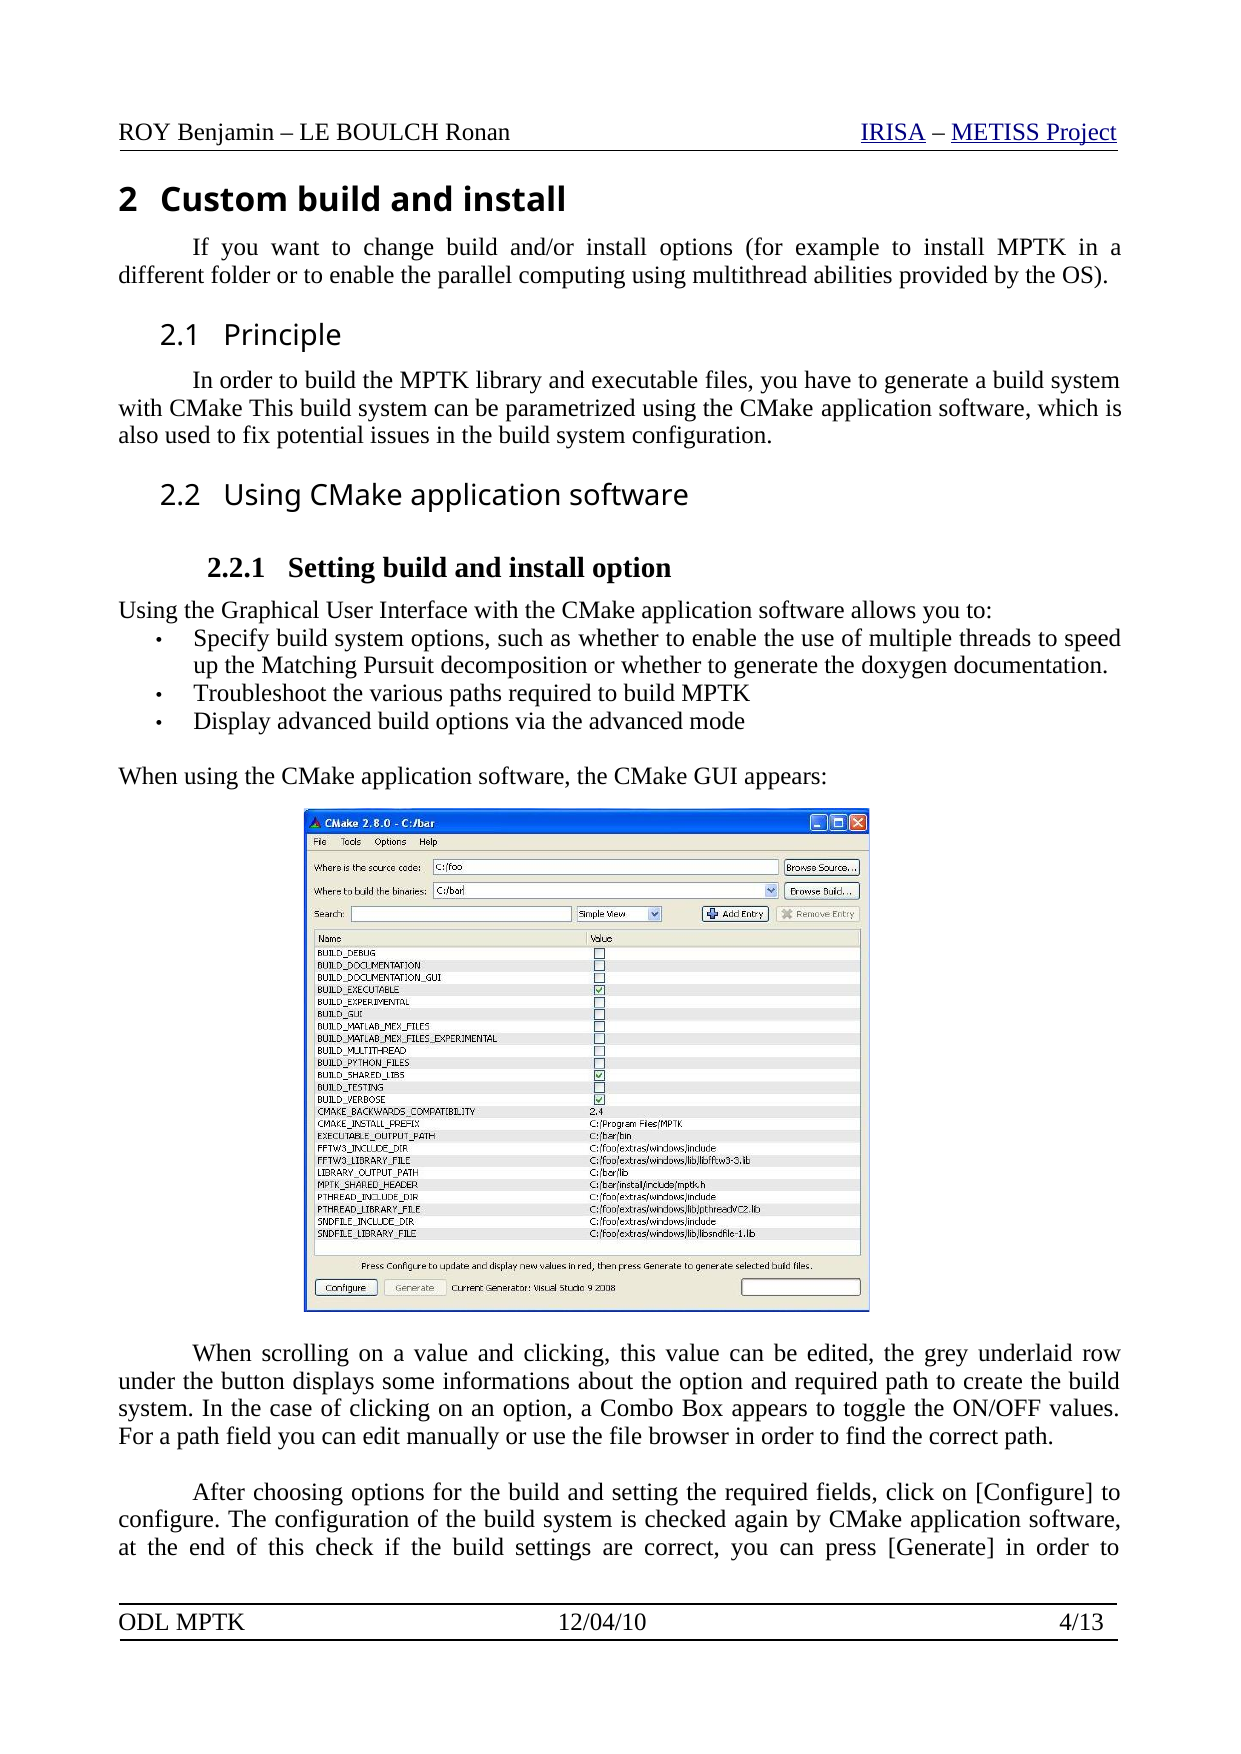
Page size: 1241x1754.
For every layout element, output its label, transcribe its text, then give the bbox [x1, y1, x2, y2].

text When using the CMake application software, the CMake GUI appears: [118, 762, 1122, 790]
text After choosing options for the build and setting the required fields, click on [Configure] to configure. The configuration of the build system is checked again by CMake application software, at the end of this check if the build settings are correct, you can press [Generate] in order to [118, 1478, 1122, 1561]
text In order to build the MPTK library and executable files, you have to generate a build system with CMake This build system can be parametrized using the CMake application software, which is also used to fix potential issues in the build system configuration. [118, 366, 1122, 449]
list Specify build system options, such as whether to enable the use of multiple threads to speed up the Matching Pursuit decomposition or whether to generate the doxygen documentation. [156, 624, 1122, 679]
picture [303, 808, 870, 1312]
subtitle Setting build and install option [118, 551, 1122, 584]
subtitle Using CMake application software [118, 474, 1122, 514]
text When scrolling on a value and clicking, this value can be edited, the grey underlaid row under the button displays some informations about the option and required path to create the build system. In the case of clicking on an option, a Combo Box appears to toggle the ON/OFF values. For a path field you can edit manually or use the file browser in order to find the correct path. [118, 1339, 1122, 1450]
text If you want to change build and/or install options (for example to install MPTK in a different folder or to enable the parallel computing using multithread abilities provided by the OS). [118, 233, 1122, 289]
text Using the Graphical User Interface with the CMake application software allows you to: [118, 596, 1122, 624]
list Display advanced build options via the advanced mode [156, 707, 1122, 735]
subtitle Custom build and install [118, 175, 1122, 221]
list Troubleshoot the various paths required to build MPTK [156, 679, 1122, 707]
subtitle Principle [118, 314, 1122, 354]
